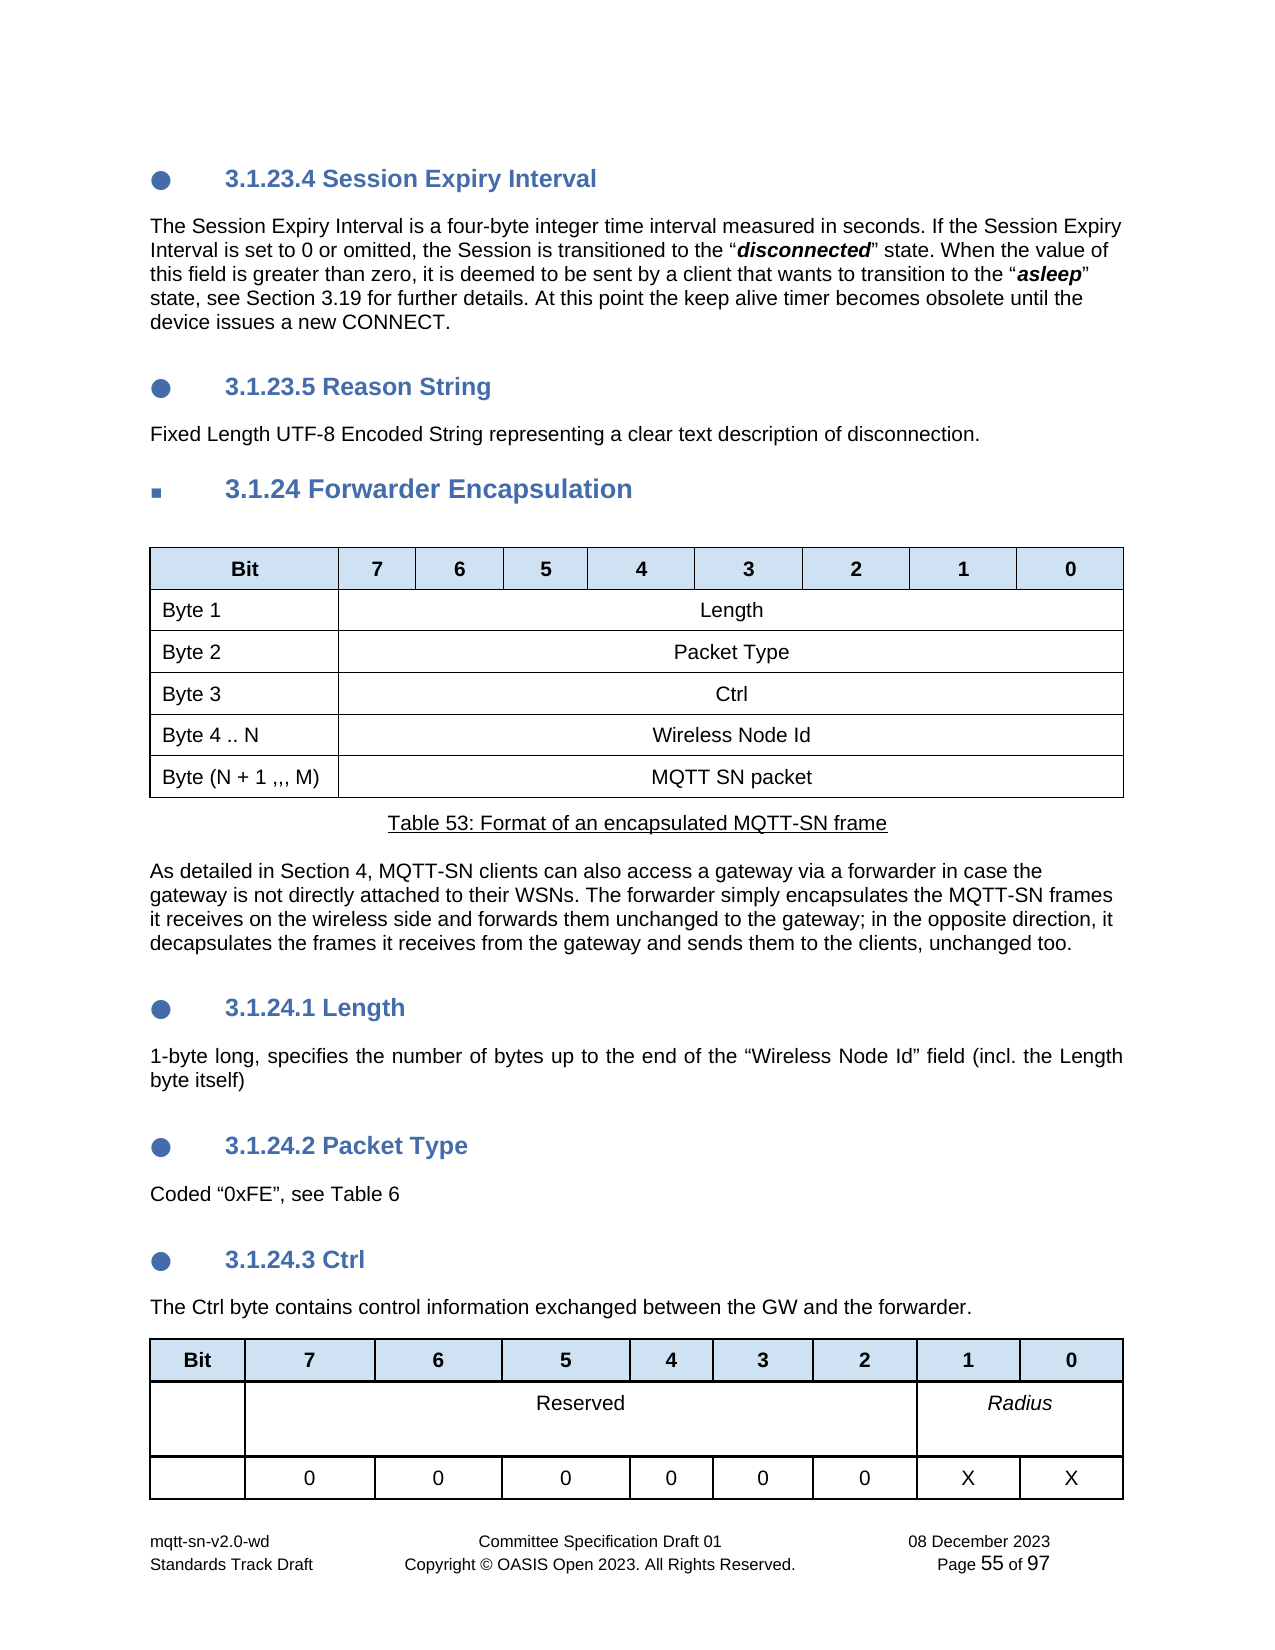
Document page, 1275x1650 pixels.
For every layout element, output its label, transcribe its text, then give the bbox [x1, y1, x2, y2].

table_cell Radius [918, 1383, 1122, 1455]
table_header 0 [1021, 1340, 1122, 1380]
table_cell 0 [376, 1458, 501, 1498]
table_header 4 [631, 1340, 712, 1380]
table_cell 0 [714, 1458, 812, 1498]
subtitle 3.1.24 Forwarder Encapsulation [150, 471, 1125, 510]
table_cell Wireless Node Id [339, 715, 1123, 755]
table_header 3 [714, 1340, 812, 1380]
table_header 6 [416, 548, 503, 589]
table_header 2 [814, 1340, 916, 1380]
table_cell Reserved [246, 1383, 916, 1455]
subtitle 3.1.24.3 Ctrl [150, 1231, 1124, 1282]
subtitle 3.1.24.1 Length [150, 980, 1124, 1031]
table_cell Byte 4 .. N [151, 715, 338, 755]
table_cell Length [339, 590, 1123, 630]
subtitle 3.1.24.2 Packet Type [150, 1118, 1124, 1169]
table_cell Byte 2 [151, 631, 338, 672]
table_header 7 [339, 548, 415, 589]
table_header 3 [695, 548, 802, 589]
table_header Bit [151, 548, 338, 589]
table_cell Packet Type [339, 631, 1123, 672]
table_header 1 [910, 548, 1016, 589]
text Coded “0xFE”, see Table 6 [150, 1182, 1124, 1206]
table_cell [151, 1383, 244, 1455]
table_header 7 [246, 1340, 374, 1380]
table_cell [151, 1458, 244, 1498]
table_cell X [918, 1458, 1019, 1498]
text Table 53: Format of an encapsulated MQTT-SN frame [150, 811, 1125, 834]
table_header Bit [151, 1340, 244, 1380]
table_header 5 [503, 1340, 629, 1380]
table_header 2 [803, 548, 909, 589]
table_header 0 [1017, 548, 1123, 589]
table_cell 0 [814, 1458, 916, 1498]
table_header 4 [588, 548, 694, 589]
table_cell Byte 1 [151, 590, 338, 630]
table_cell MQTT SN packet [339, 756, 1123, 797]
text As detailed in Section 4, MQTT-SN clients can also access a gateway via a forwarder in case the gateway is not directly attached to their WSNs. The forwarder simply encapsulates the MQTT-SN frames it receives on the wireless side and forwards them unchanged to the gateway; in the opposite direction, it decapsulates the frames it receives from the gateway and sends them to the clients, unchanged too. [149, 859, 1124, 955]
text The Ctrl byte contains control information exchanged between the GW and the forwarder. [150, 1295, 1124, 1319]
subtitle 3.1.23.4 Session Expiry Interval [150, 150, 1124, 201]
table_header 1 [918, 1340, 1019, 1380]
table_header 5 [504, 548, 587, 589]
table_cell Byte 3 [151, 673, 338, 714]
text Fixed Length UTF-8 Encoded String representing a clear text description of disconnection. [150, 422, 1125, 446]
table_cell Ctrl [339, 673, 1123, 714]
table_header 6 [376, 1340, 501, 1380]
table_cell 0 [503, 1458, 629, 1498]
text 1-byte long, specifies the number of bytes up to the end of the “Wireless Node Id” field (incl. the Length byte itself) [150, 1044, 1124, 1092]
subtitle 3.1.23.5 Reason String [150, 358, 1124, 410]
table_cell X [1021, 1458, 1122, 1498]
table_cell 0 [631, 1458, 712, 1498]
text The Session Expiry Interval is a four-byte integer time interval measured in seconds. If the Session Expiry Interval is set to 0 or omitted, the Session is transitioned to the “disconnected” state. When the value of this field is greater than zero, it is deemed to be sent by a client that wants to transition to the “asleep” state, see Section 3.19 for further details. At this point the keep alive timer becomes obsolete until the device issues a new CONNECT. [150, 214, 1125, 333]
table_cell 0 [246, 1458, 374, 1498]
table_cell Byte (N + 1 ,,, M) [151, 756, 338, 797]
